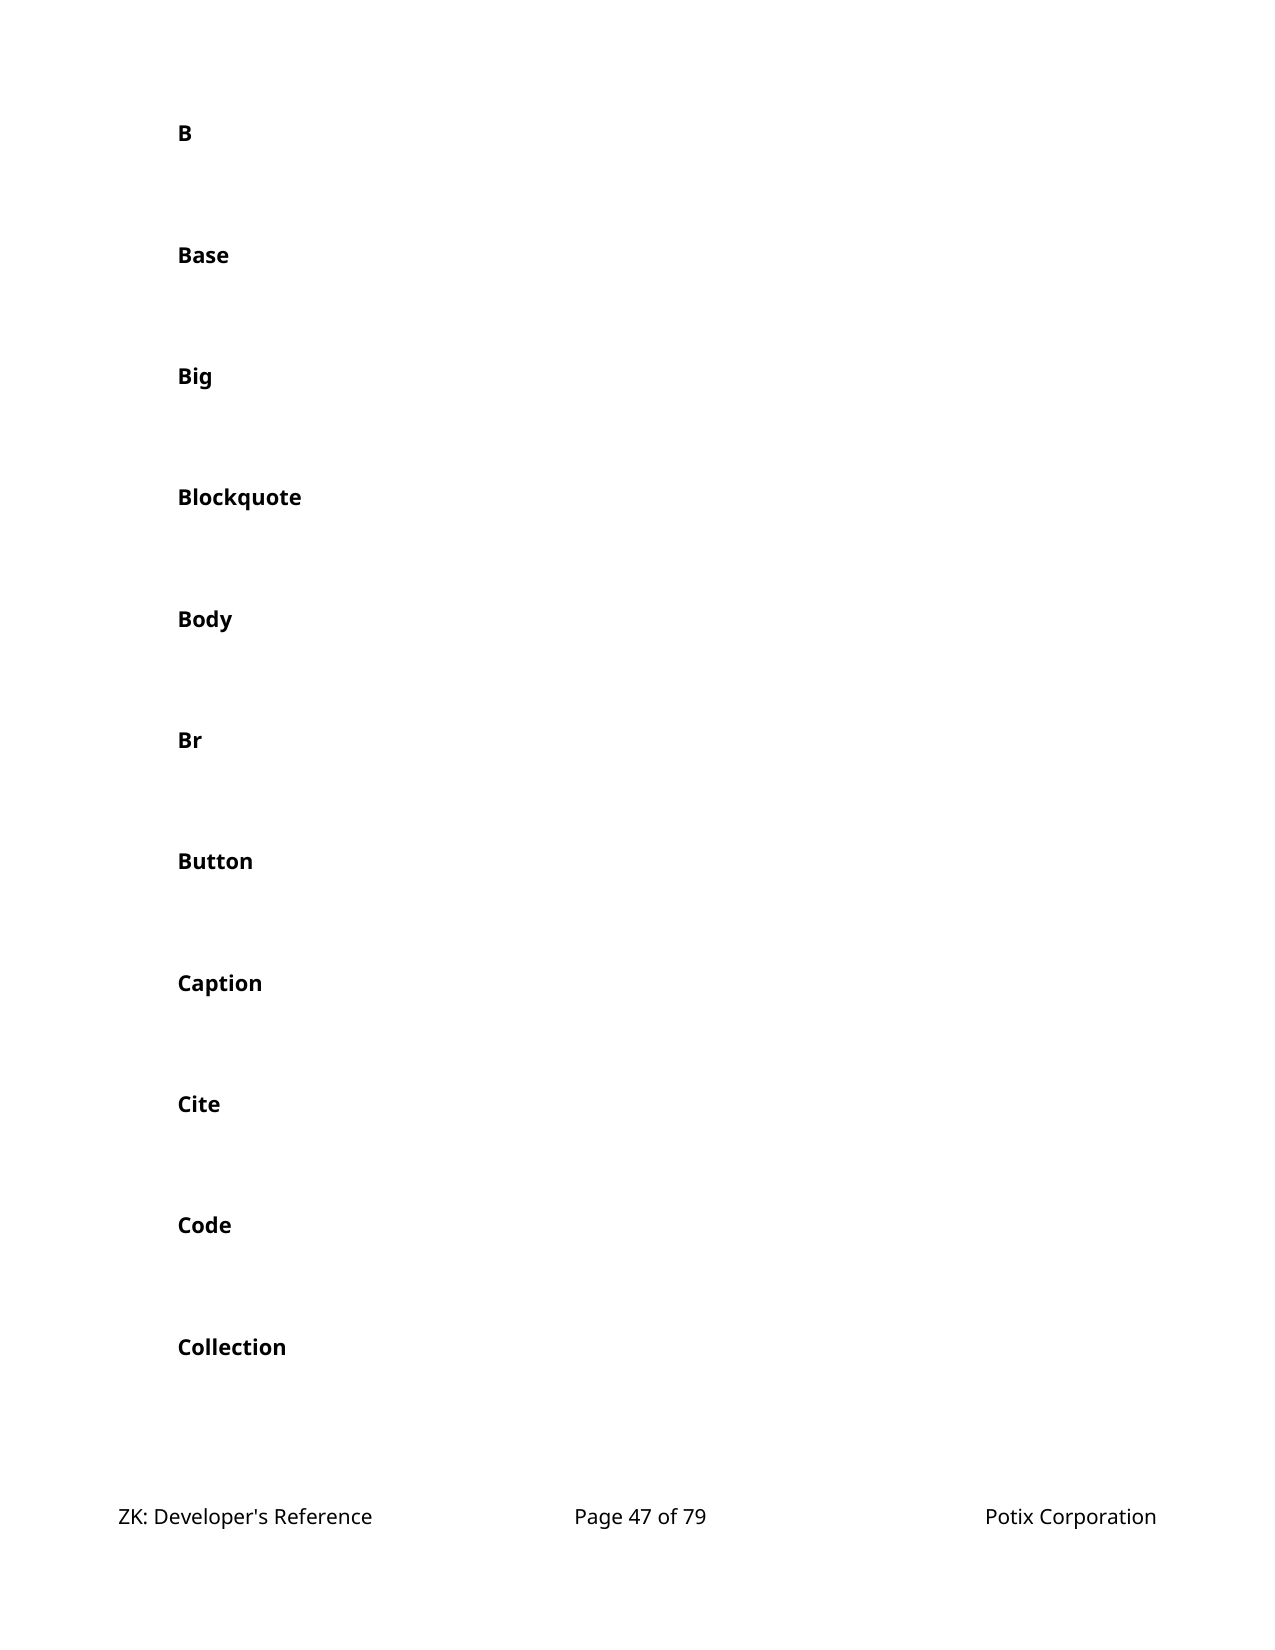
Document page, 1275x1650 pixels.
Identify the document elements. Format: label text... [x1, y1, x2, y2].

subtitle Body [177, 603, 1157, 633]
subtitle Code [177, 1210, 1157, 1240]
subtitle Collection [177, 1332, 1157, 1362]
subtitle Base [177, 239, 1157, 269]
subtitle B [177, 118, 1157, 148]
subtitle Blockquote [177, 482, 1157, 512]
subtitle Big [177, 361, 1157, 391]
subtitle Button [177, 846, 1157, 876]
subtitle Caption [177, 968, 1157, 998]
subtitle Br [177, 725, 1157, 755]
subtitle Cite [177, 1089, 1157, 1119]
